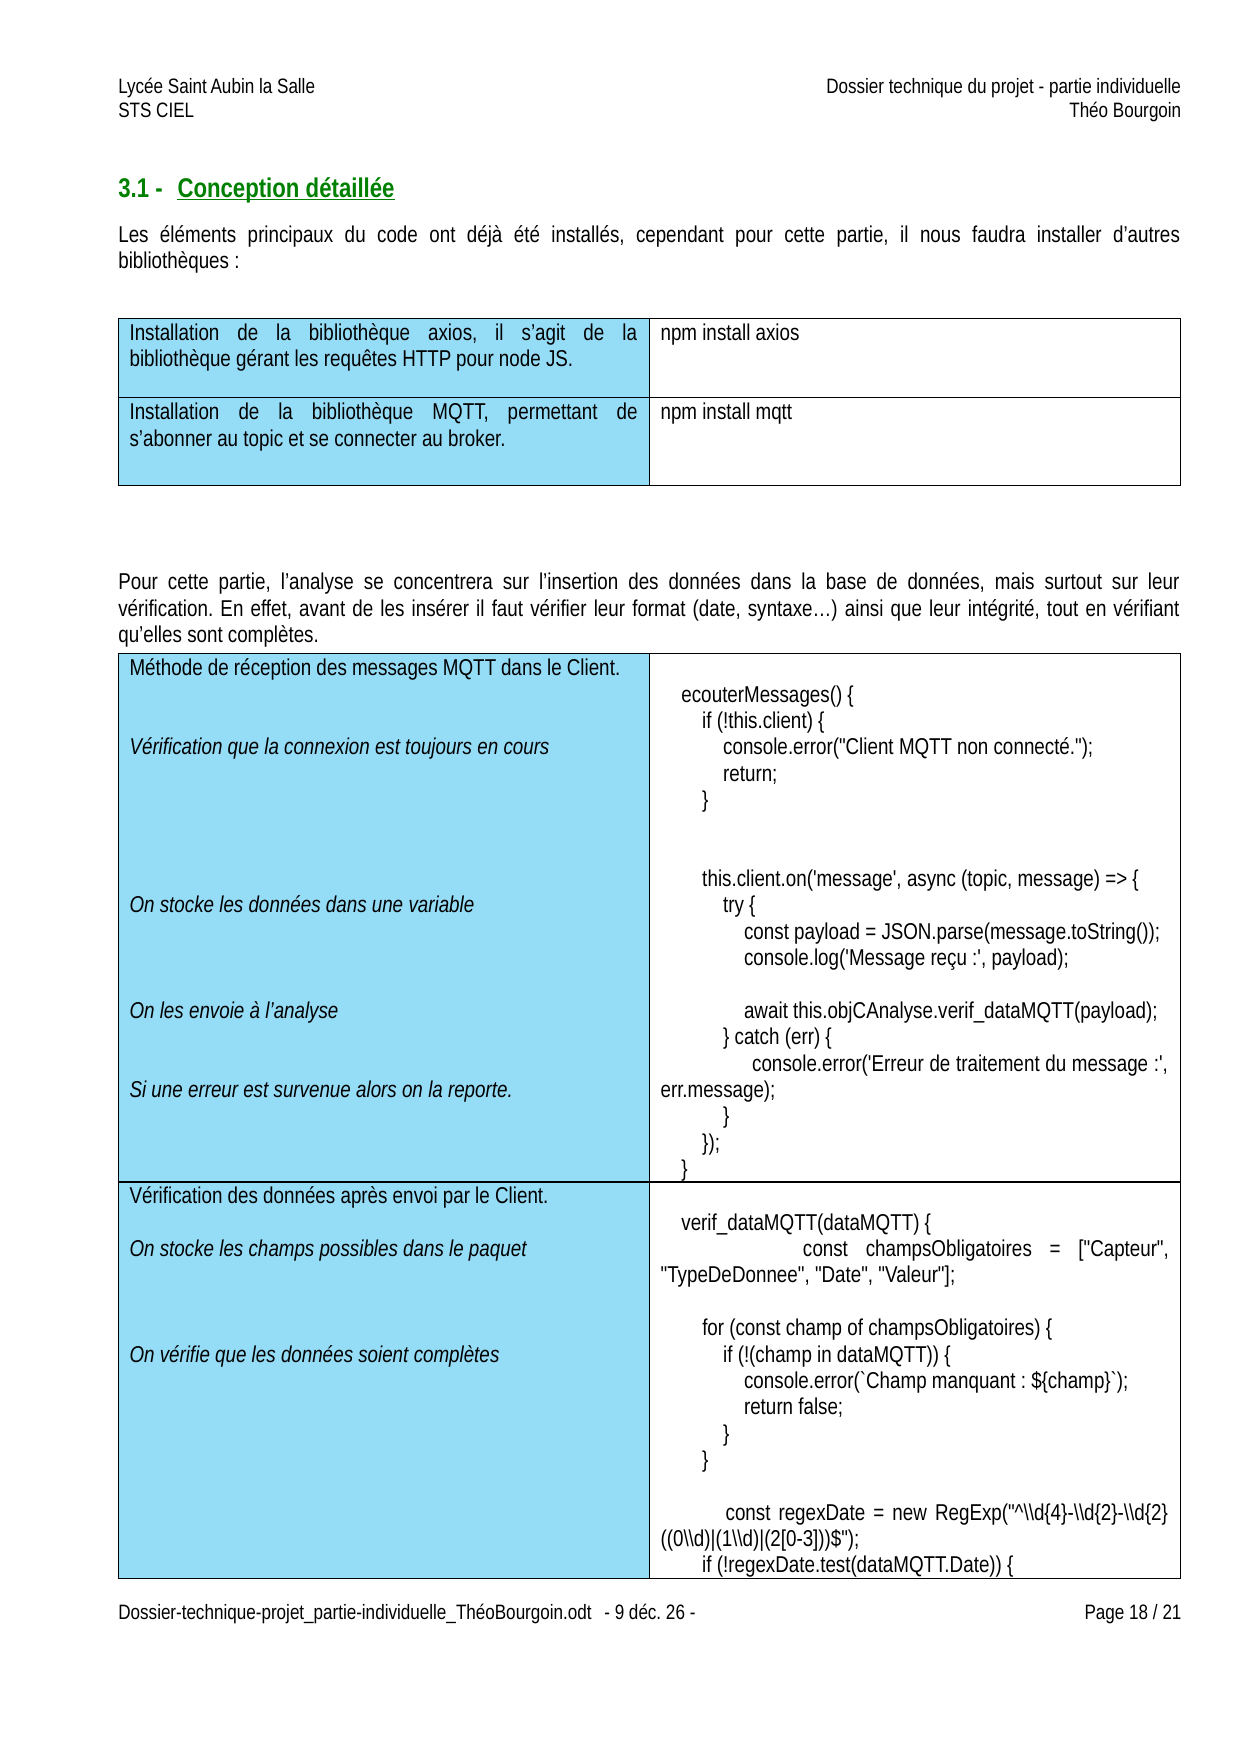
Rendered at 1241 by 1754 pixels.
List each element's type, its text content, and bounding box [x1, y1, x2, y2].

subtitle Conception détaillée [118, 172, 1181, 203]
table_header Méthode de réception des messages MQTT dans le Client. Vérification que la connexion est toujours en cours On stocke les données dans une variable On les envoie à l’analyse Si une erreur est survenue alors on la reporte. [119, 654, 649, 1181]
table_cell verif_dataMQTT(dataMQTT) { const champsObligatoires = ["Capteur", "TypeDeDonnee", "Date", "Valeur"]; for (const champ of champsObligatoires) { if (!(champ in dataMQTT)) { console.error(`Champ manquant : ${champ}`); return false; } } const regexDate = new RegExp("^\\d{4}-\\d{2}-\\d{2} ((0\\d)|(1\\d)|(2[0-3]))$"); if (!regexDate.test(dataMQTT.Date)) { [650, 1183, 1180, 1578]
table_header ecouterMessages() { if (!this.client) { console.error("Client MQTT non connecté."); return; } this.client.on('message', async (topic, message) => { try { const payload = JSON.parse(message.toString()); console.log('Message reçu :', payload); await this.objCAnalyse.verif_dataMQTT(payload); } catch (err) { console.error('Erreur de traitement du message :', err.message); } }); } [650, 654, 1180, 1181]
text Pour cette partie, l’analyse se concentrera sur l’insertion des données dans la base de données, mais surtout sur leur vérification. En effet, avant de les insérer il faut vérifier leur format (date, syntaxe…) ainsi que leur intégrité, tout en vérifiant qu’elles sont complètes. [118, 568, 1181, 647]
table_cell npm install mqtt [650, 398, 1180, 485]
text Les éléments principaux du code ont déjà été installés, cependant pour cette partie, il nous faudra installer d’autres bibliothèques : [118, 221, 1181, 273]
table_header Installation de la bibliothèque axios, il s’agit de la bibliothèque gérant les requêtes HTTP pour node JS. [119, 319, 649, 397]
table_cell Installation de la bibliothèque MQTT, permettant de s’abonner au topic et se connecter au broker. [119, 398, 649, 485]
table_cell Vérification des données après envoi par le Client. On stocke les champs possibles dans le paquet On vérifie que les données soient complètes [119, 1183, 649, 1578]
table_header npm install axios [650, 319, 1180, 397]
